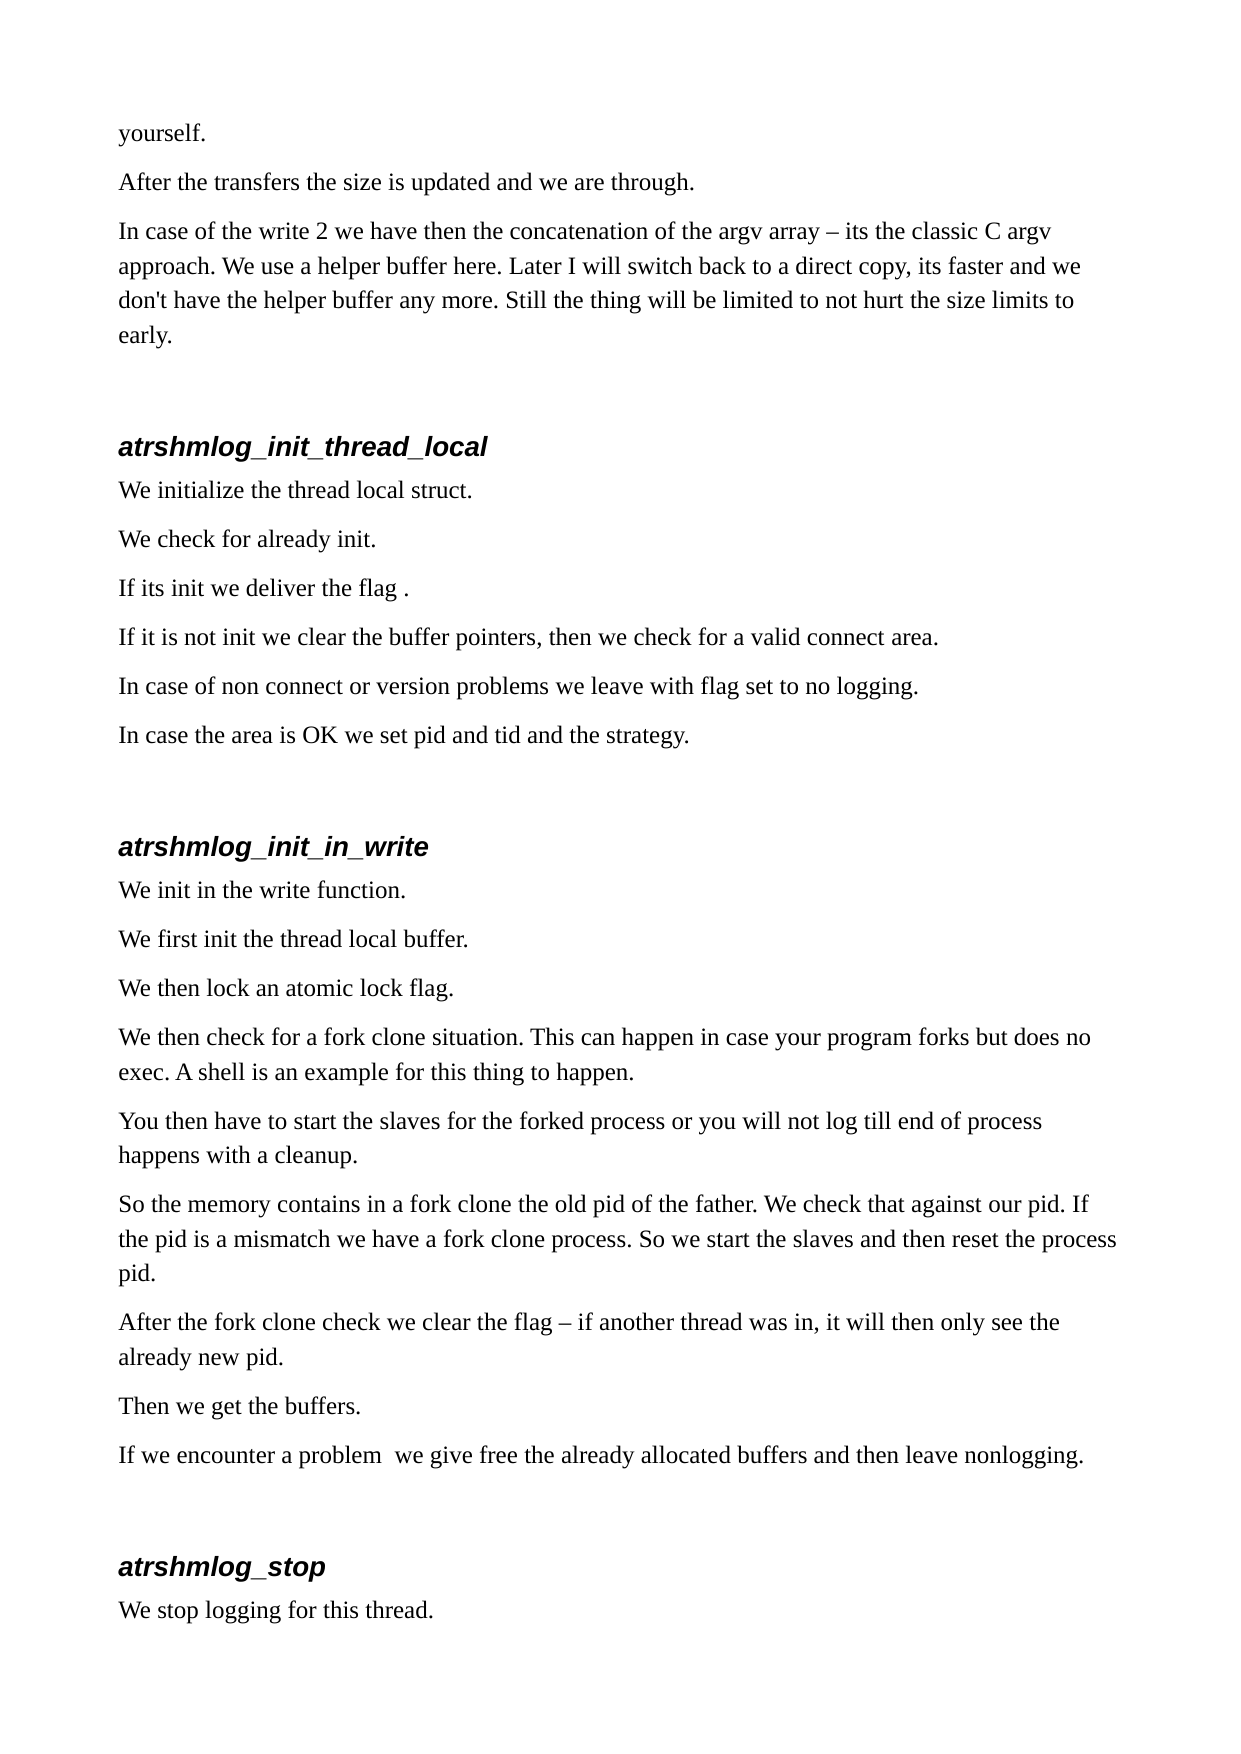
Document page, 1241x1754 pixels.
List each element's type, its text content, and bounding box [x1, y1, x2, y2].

subtitle atrshmlog_init_in_write [118, 831, 1122, 862]
text After the fork clone check we clear the flag – if another thread was in, it will then only see the already new pid. [118, 1307, 1122, 1371]
text In case of the write 2 we have then the concatenation of the argv array – its the classic C argv approach. We use a helper buffer here. Later I will switch back to a direct copy, its faster and we don't have the helper buffer any more. Still the thing will be limited to not hurt the size limits to early. [118, 216, 1122, 348]
text We stop logging for this thread. [118, 1595, 1122, 1624]
text After the transfers the size is updated and we are through. [118, 167, 1122, 196]
text If it is not init we clear the buffer pointers, then we check for a valid connect area. [118, 622, 1122, 651]
text We check for already init. [118, 524, 1122, 552]
text In case the area is OK we set pid and tid and the strategy. [118, 720, 1122, 749]
text So the memory contains in a fork clone the old pid of the father. We check that against our pid. If the pid is a mismatch we have a fork clone process. So we start the slaves and then reset the process pid. [118, 1189, 1122, 1287]
text We initialize the thread local struct. [118, 475, 1122, 503]
text Then we get the buffers. [118, 1391, 1122, 1419]
text If its init we deliver the flag . [118, 573, 1122, 602]
text yourself. [118, 118, 1122, 147]
text You then have to start the slaves for the forked process or you will not log till end of process happens with a cleanup. [118, 1106, 1122, 1169]
text We first init the thread local buffer. [118, 924, 1122, 953]
subtitle atrshmlog_stop [118, 1551, 1122, 1582]
text If we encounter a problem we give free the already allocated buffers and then leave nonlogging. [118, 1440, 1122, 1469]
text We then check for a fork clone situation. This can happen in case your program forks but does no exec. A shell is an example for this thing to happen. [118, 1022, 1122, 1085]
text In case of non connect or version problems we leave with flag set to no logging. [118, 671, 1122, 700]
subtitle atrshmlog_init_thread_local [118, 430, 1122, 462]
text We init in the write function. [118, 875, 1122, 904]
text We then lock an atomic lock flag. [118, 973, 1122, 1002]
